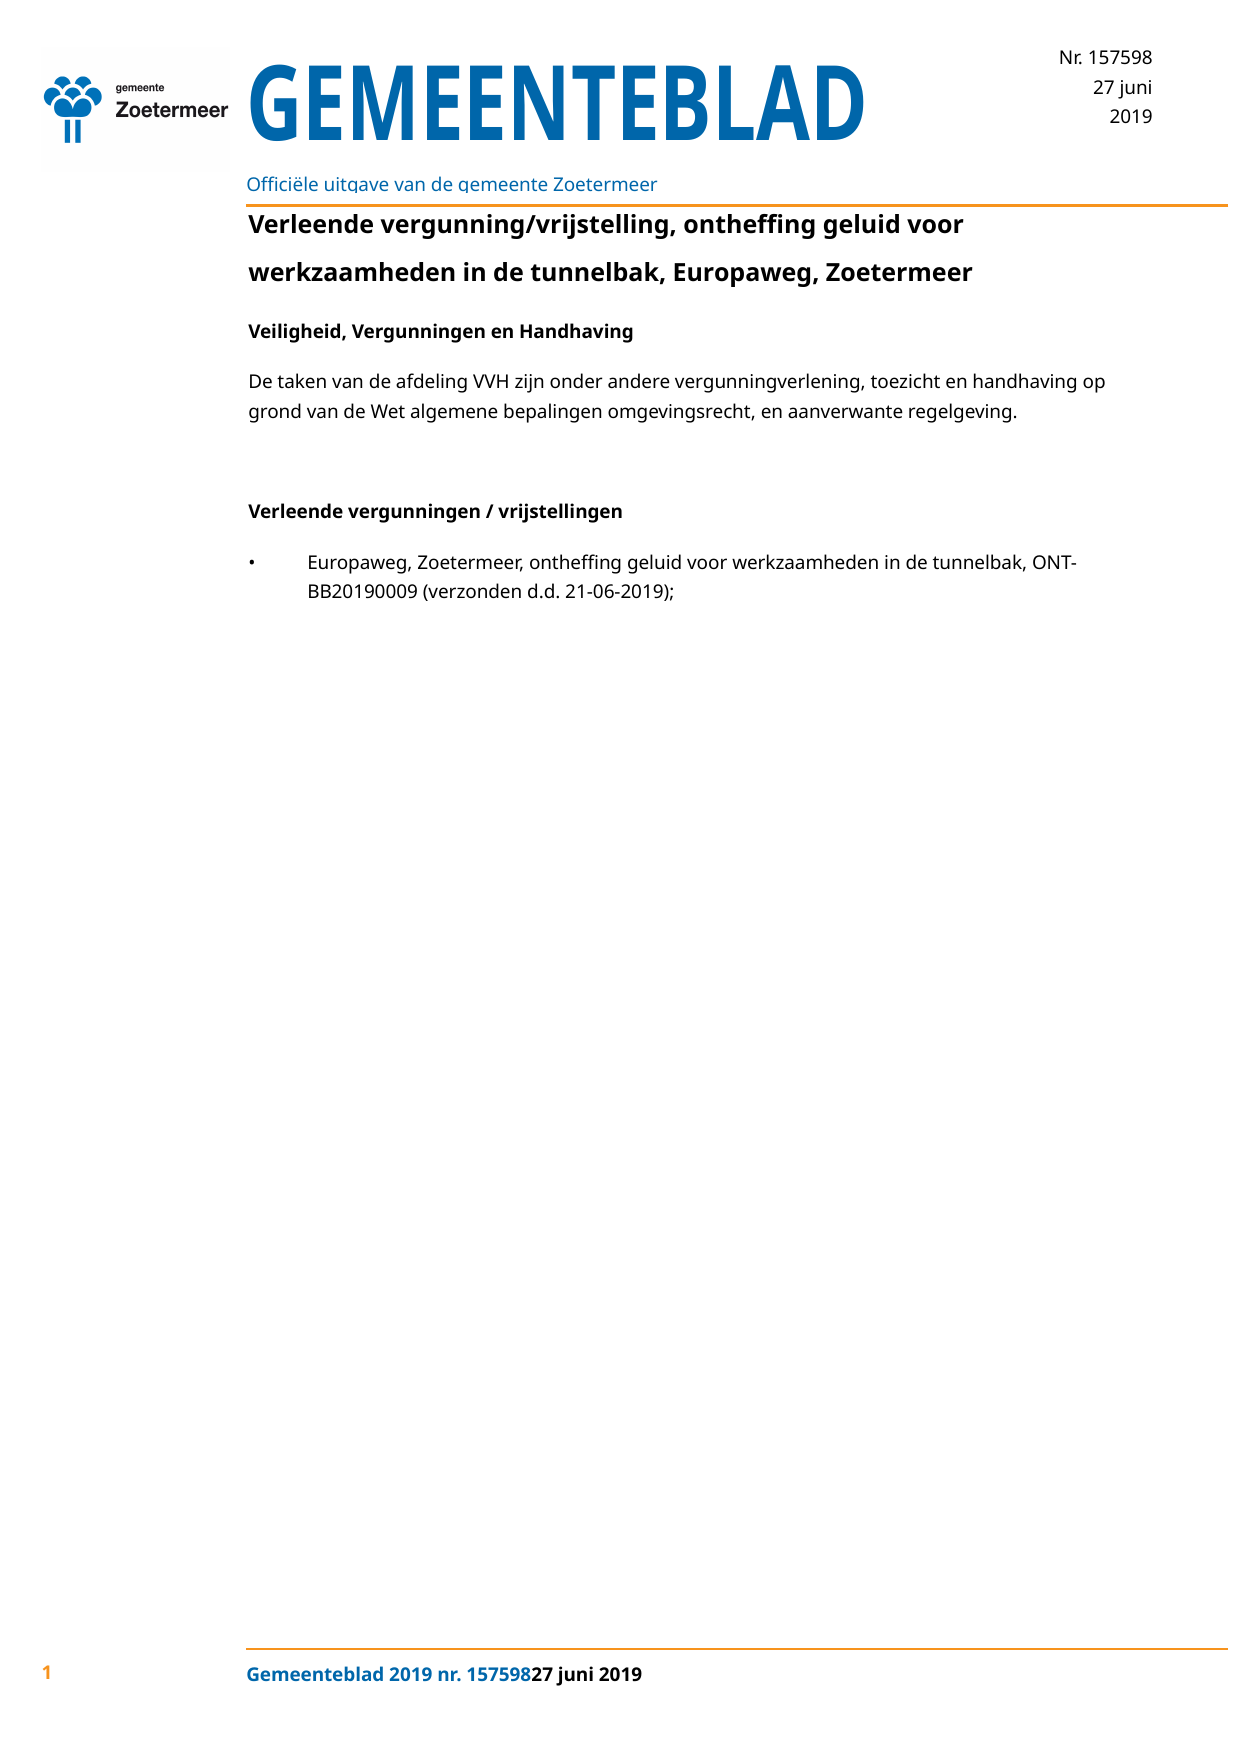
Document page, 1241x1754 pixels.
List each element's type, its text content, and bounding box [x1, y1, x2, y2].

picture [41, 47, 231, 172]
text Verleende vergunningen / vrijstellingen [248, 499, 1152, 524]
text Verleende vergunning/vrijstelling, ontheffing geluid voor werkzaamheden in de tunnelbak, Europaweg, Zoetermeer [248, 207, 1152, 288]
text Veiligheid, Vergunningen en Handhaving [248, 318, 1152, 344]
list Europaweg, Zoetermeer, ontheffing geluid voor werkzaamheden in de tunnelbak, ONT-BB20190009 (verzonden d.d. 21-06-2019); [248, 549, 1152, 604]
text De taken van de afdeling VVH zijn onder andere vergunningverlening, toezicht en handhaving op grond van de Wet algemene bepalingen omgevingsrecht, en aanverwante regelgeving. [248, 368, 1152, 424]
